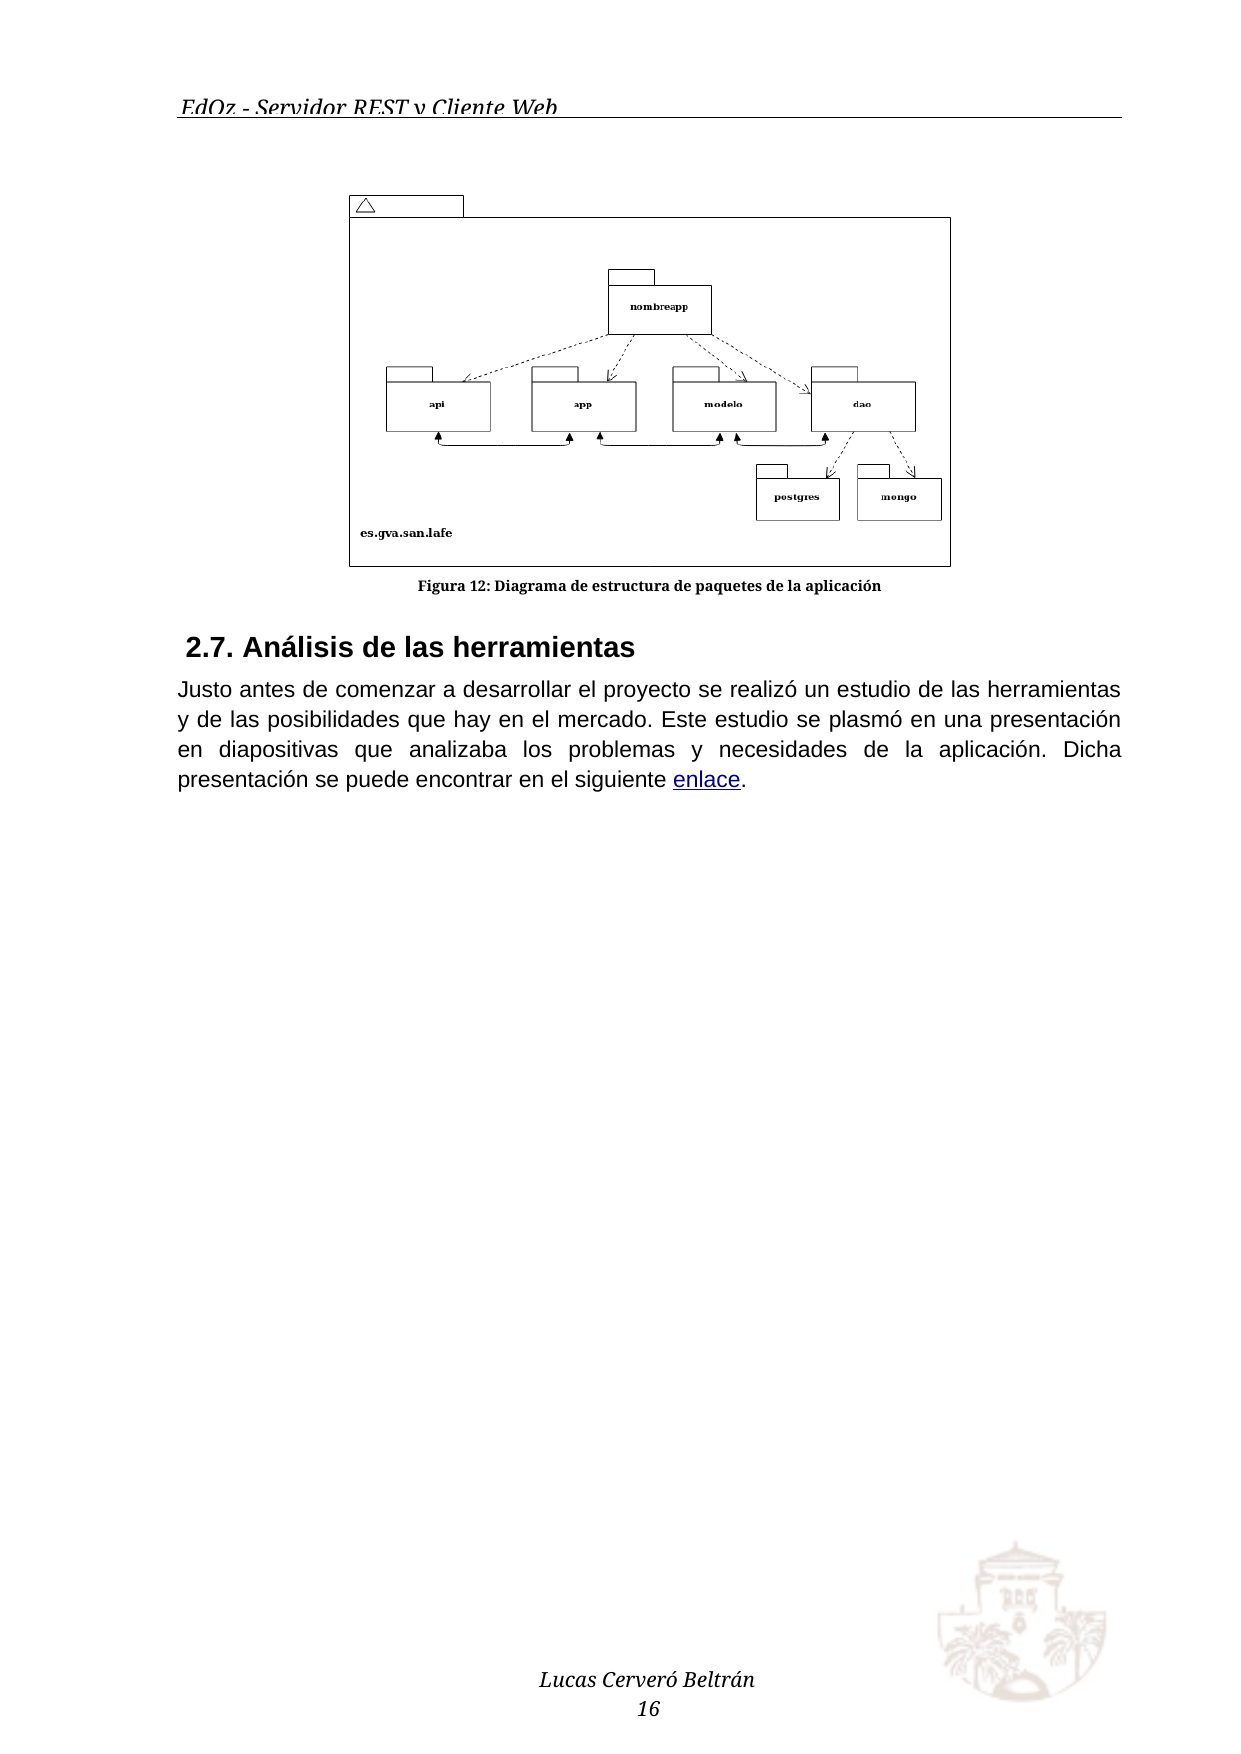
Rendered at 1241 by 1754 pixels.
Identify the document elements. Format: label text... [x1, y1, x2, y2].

text Figura 12: Diagrama de estructura de paquetes de la aplicación [343, 572, 956, 595]
text Justo antes de comenzar a desarrollar el proyecto se realizó un estudio de las herramientas y de las posibilidades que hay en el mercado. Este estudio se plasmó en una presentación en diapositivas que analizaba los problemas y necesidades de la aplicación. Dicha presentación se puede encontrar en el siguiente enlace. [177, 676, 1122, 792]
picture [343, 189, 956, 572]
list Análisis de las herramientas [177, 630, 1122, 664]
